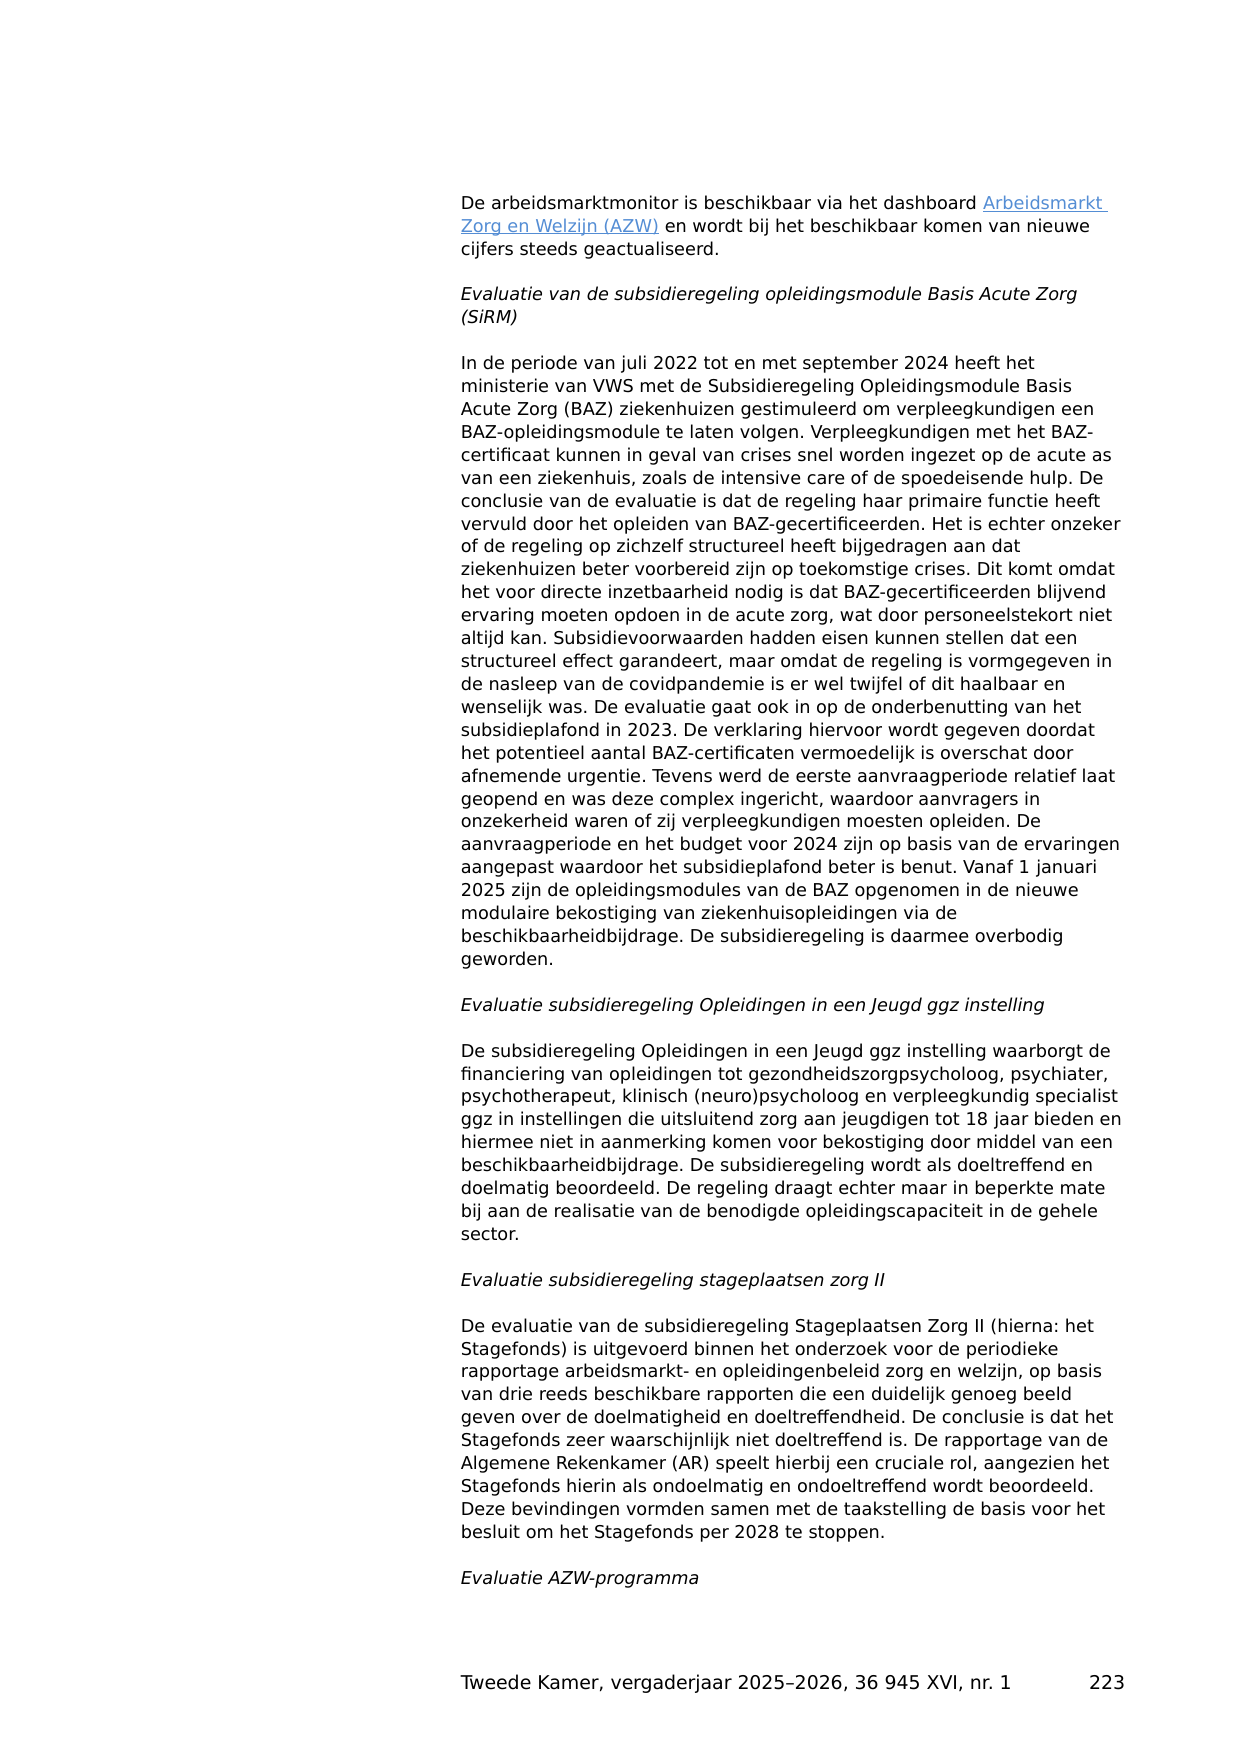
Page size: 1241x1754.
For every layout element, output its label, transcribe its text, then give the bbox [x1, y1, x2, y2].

text De evaluatie van de subsidieregeling Stageplaatsen Zorg II (hierna: het Stagefonds) is uitgevoerd binnen het onderzoek voor de periodieke rapportage arbeidsmarkt- en opleidingenbeleid zorg en welzijn, op basis van drie reeds beschikbare rapporten die een duidelijk genoeg beeld geven over de doelmatigheid en doeltreffendheid. De conclusie is dat het Stagefonds zeer waarschijnlijk niet doeltreffend is. De rapportage van de Algemene Rekenkamer (AR) speelt hierbij een cruciale rol, aangezien het Stagefonds hierin als ondoelmatig en ondoeltreffend wordt beoordeeld. Deze bevindingen vormden samen met de taakstelling de basis voor het besluit om het Stagefonds per 2028 te stoppen. [461, 1314, 1125, 1543]
text Evaluatie subsidieregeling Opleidingen in een Jeugd ggz instelling [461, 993, 1125, 1016]
text De arbeidsmarktmonitor is beschikbaar via het dashboard Arbeidsmarkt Zorg en Welzijn (AZW) en wordt bij het beschikbaar komen van nieuwe cijfers steeds geactualiseerd. [461, 191, 1125, 259]
text In de periode van juli 2022 tot en met september 2024 heeft het ministerie van VWS met de Subsidieregeling Opleidingsmodule Basis Acute Zorg (BAZ) ziekenhuizen gestimuleerd om verpleegkundigen een BAZ-opleidingsmodule te laten volgen. Verpleegkundigen met het BAZ-certificaat kunnen in geval van crises snel worden ingezet op de acute as van een ziekenhuis, zoals de intensive care of de spoedeisende hulp. De conclusie van de evaluatie is dat de regeling haar primaire functie heeft vervuld door het opleiden van BAZ-gecertificeerden. Het is echter onzeker of de regeling op zichzelf structureel heeft bijgedragen aan dat ziekenhuizen beter voorbereid zijn op toekomstige crises. Dit komt omdat het voor directe inzetbaarheid nodig is dat BAZ-gecertificeerden blijvend ervaring moeten opdoen in de acute zorg, wat door personeelstekort niet altijd kan. Subsidievoorwaarden hadden eisen kunnen stellen dat een structureel effect garandeert, maar omdat de regeling is vormgegeven in de nasleep van de covidpandemie is er wel twijfel of dit haalbaar en wenselijk was. De evaluatie gaat ook in op de onderbenutting van het subsidieplafond in 2023. De verklaring hiervoor wordt gegeven doordat het potentieel aantal BAZ-certificaten vermoedelijk is overschat door afnemende urgentie. Tevens werd de eerste aanvraagperiode relatief laat geopend en was deze complex ingericht, waardoor aanvragers in onzekerheid waren of zij verpleegkundigen moesten opleiden. De aanvraagperiode en het budget voor 2024 zijn op basis van de ervaringen aangepast waardoor het subsidieplafond beter is benut. Vanaf 1 januari 2025 zijn de opleidingsmodules van de BAZ opgenomen in de nieuwe modulaire bekostiging van ziekenhuisopleidingen via de beschikbaarheidbijdrage. De subsidieregeling is daarmee overbodig geworden. [461, 351, 1125, 970]
text Evaluatie AZW-programma [461, 1566, 1125, 1589]
text Evaluatie van de subsidieregeling opleidingsmodule Basis Acute Zorg (SiRM) [461, 282, 1125, 328]
text Evaluatie subsidieregeling stageplaatsen zorg II [461, 1268, 1125, 1291]
text De subsidieregeling Opleidingen in een Jeugd ggz instelling waarborgt de financiering van opleidingen tot gezondheidszorgpsycholoog, psychiater, psychotherapeut, klinisch (neuro)psycholoog en verpleegkundig specialist ggz in instellingen die uitsluitend zorg aan jeugdigen tot 18 jaar bieden en hiermee niet in aanmerking komen voor bekostiging door middel van een beschikbaarheidbijdrage. De subsidieregeling wordt als doeltreffend en doelmatig beoordeeld. De regeling draagt echter maar in beperkte mate bij aan de realisatie van de benodigde opleidingscapaciteit in de gehele sector. [461, 1039, 1125, 1245]
